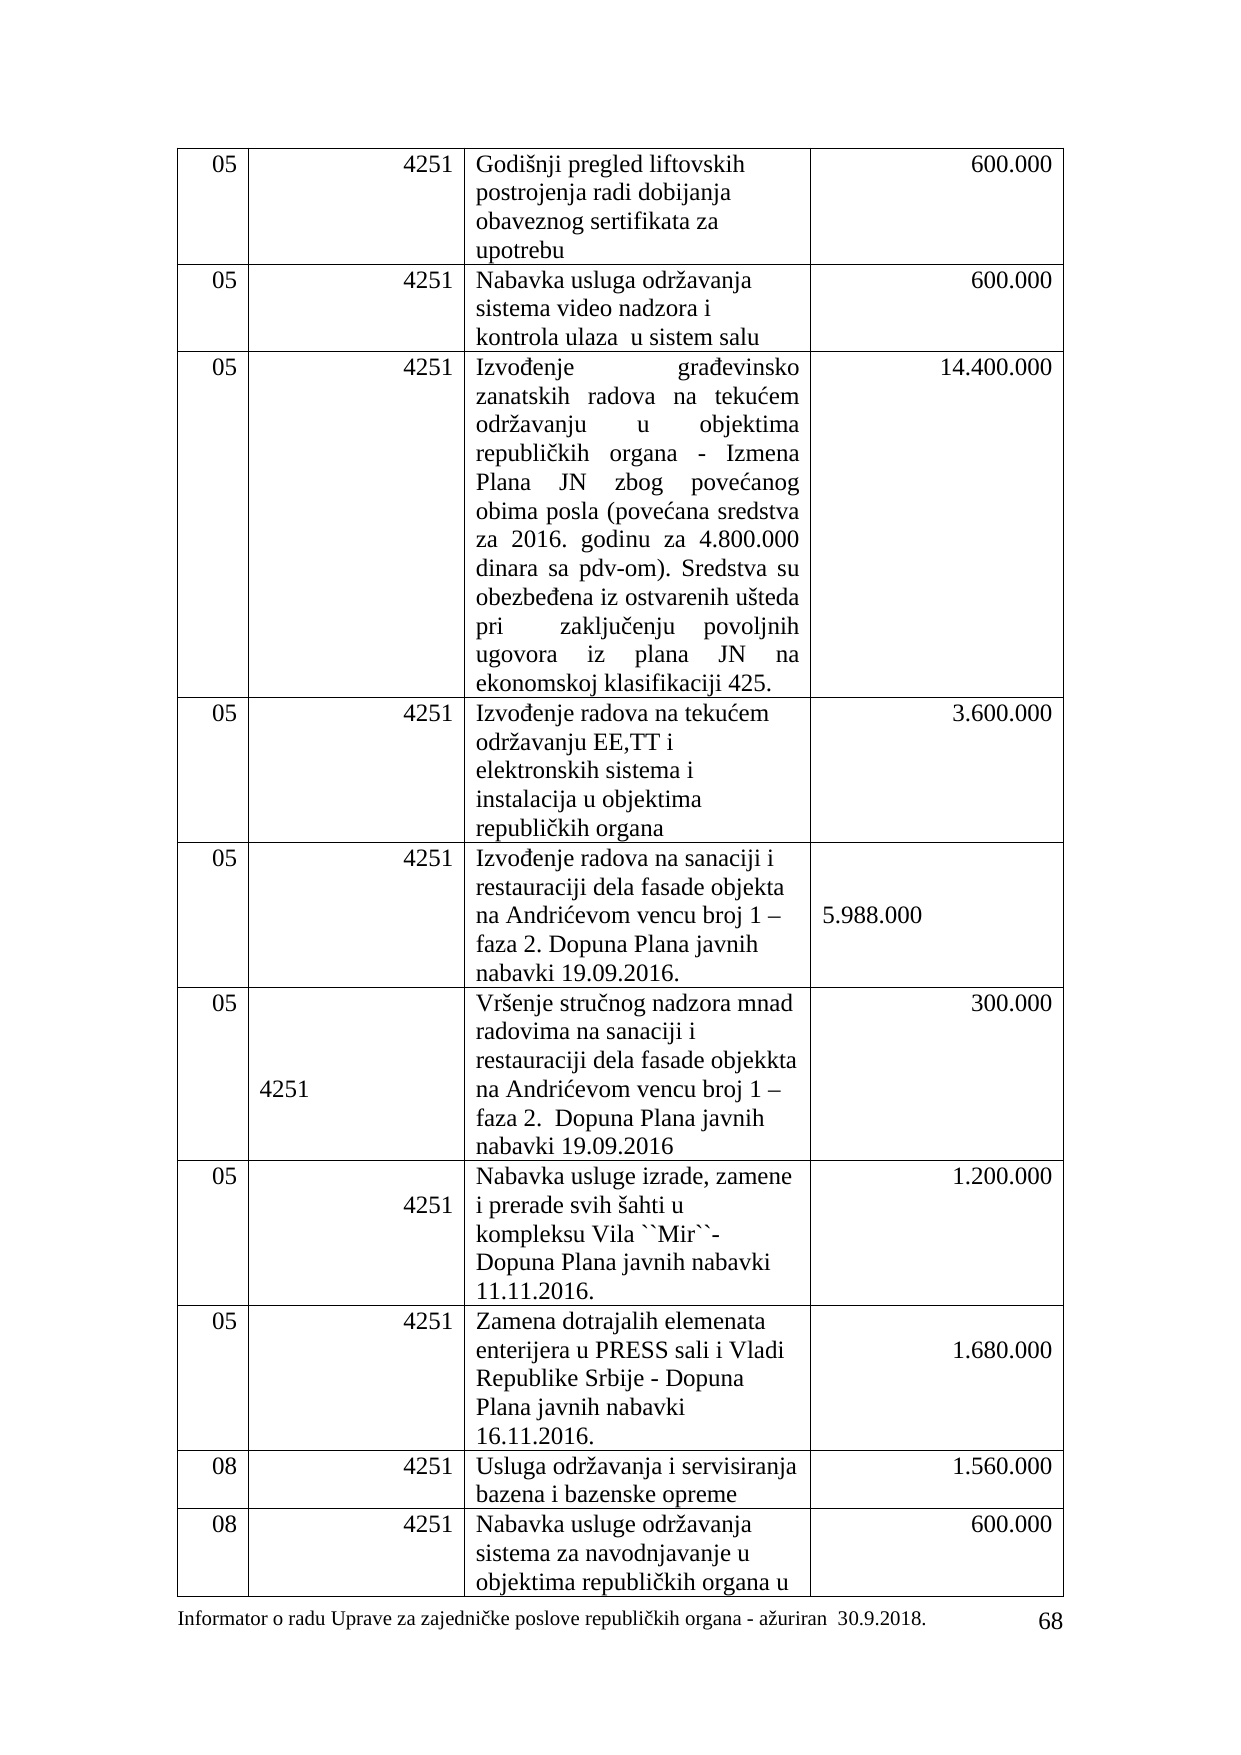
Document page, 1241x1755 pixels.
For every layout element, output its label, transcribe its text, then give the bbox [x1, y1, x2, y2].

table_cell Nabavka usluge održavanja sistema za navodnjavanje u objektima republičkih organa u [465, 1509, 810, 1596]
table_cell 05 [178, 149, 248, 264]
table_cell Nabavka usluga održavanja sistema video nadzora i kontrola ulaza u sistem salu [465, 265, 810, 351]
table_cell 1.560.000 [811, 1451, 1063, 1508]
table_cell 4251 [249, 843, 464, 987]
table_cell 05 [178, 352, 248, 697]
table_cell 4251 [249, 265, 464, 351]
table_cell 4251 [249, 1306, 464, 1450]
table_cell 14.400.000 [811, 352, 1063, 697]
table_cell 600.000 [811, 1509, 1063, 1596]
table_cell 4251 [249, 698, 464, 842]
table_cell 05 [178, 1161, 248, 1305]
table_cell 600.000 [811, 265, 1063, 351]
table_cell 5.988.000 [811, 843, 1063, 987]
table_cell Zamena dotrajalih elemenata enterijera u PRESS sali i Vladi Republike Srbije - Dopuna Plana javnih nabavki 16.11.2016. [465, 1306, 810, 1450]
table_cell Vršenje stručnog nadzora mnad radovima na sanaciji i restauraciji dela fasade objekkta na Andrićevom vencu broj 1 –faza 2. Dopuna Plana javnih nabavki 19.09.2016 [465, 988, 810, 1160]
table_cell 4251 [249, 1451, 464, 1508]
table_cell 1.680.000 [811, 1306, 1063, 1450]
table_cell 05 [178, 988, 248, 1160]
table_cell 4251 [249, 1509, 464, 1596]
table_cell 05 [178, 698, 248, 842]
table_cell Izvođenje građevinsko zanatskih radova na tekućem održavanju u objektima republičkih organa - Izmena Plana JN zbog povećanog obima posla (povećana sredstva za 2016. godinu za 4.800.000 dinara sa pdv-om). Sredstva su obezbeđena iz ostvarenih ušteda pri zaklјučenju povolјnih ugovora iz plana JN na ekonomskoj klasifikaciji 425. [465, 352, 810, 697]
table_cell 08 [178, 1509, 248, 1596]
table_cell Izvođenje radova na sanaciji i restauraciji dela fasade objekta na Andrićevom vencu broj 1 – faza 2. Dopuna Plana javnih nabavki 19.09.2016. [465, 843, 810, 987]
table_cell Izvođenje radova na tekućem održavanju EE,TT i elektronskih sistema i instalacija u objektima republičkih organa [465, 698, 810, 842]
table_cell 600.000 [811, 149, 1063, 264]
table_cell 1.200.000 [811, 1161, 1063, 1305]
table_cell 05 [178, 1306, 248, 1450]
table_cell 4251 [249, 149, 464, 264]
table_cell Usluga održavanja i servisiranja bazena i bazenske opreme [465, 1451, 810, 1508]
table_cell 08 [178, 1451, 248, 1508]
table_cell 05 [178, 843, 248, 987]
table_cell 300.000 [811, 988, 1063, 1160]
table_cell 4251 [249, 988, 464, 1160]
table_cell 05 [178, 265, 248, 351]
table_cell Nabavka usluge izrade, zamene i prerade svih šahti u kompleksu Vila ``Mir``- Dopuna Plana javnih nabavki 11.11.2016. [465, 1161, 810, 1305]
table_cell 4251 [249, 352, 464, 697]
table_cell 3.600.000 [811, 698, 1063, 842]
table_cell 4251 [249, 1161, 464, 1305]
table_cell Godišnji pregled liftovskih postrojenja radi dobijanja obaveznog sertifikata za upotrebu [465, 149, 810, 264]
